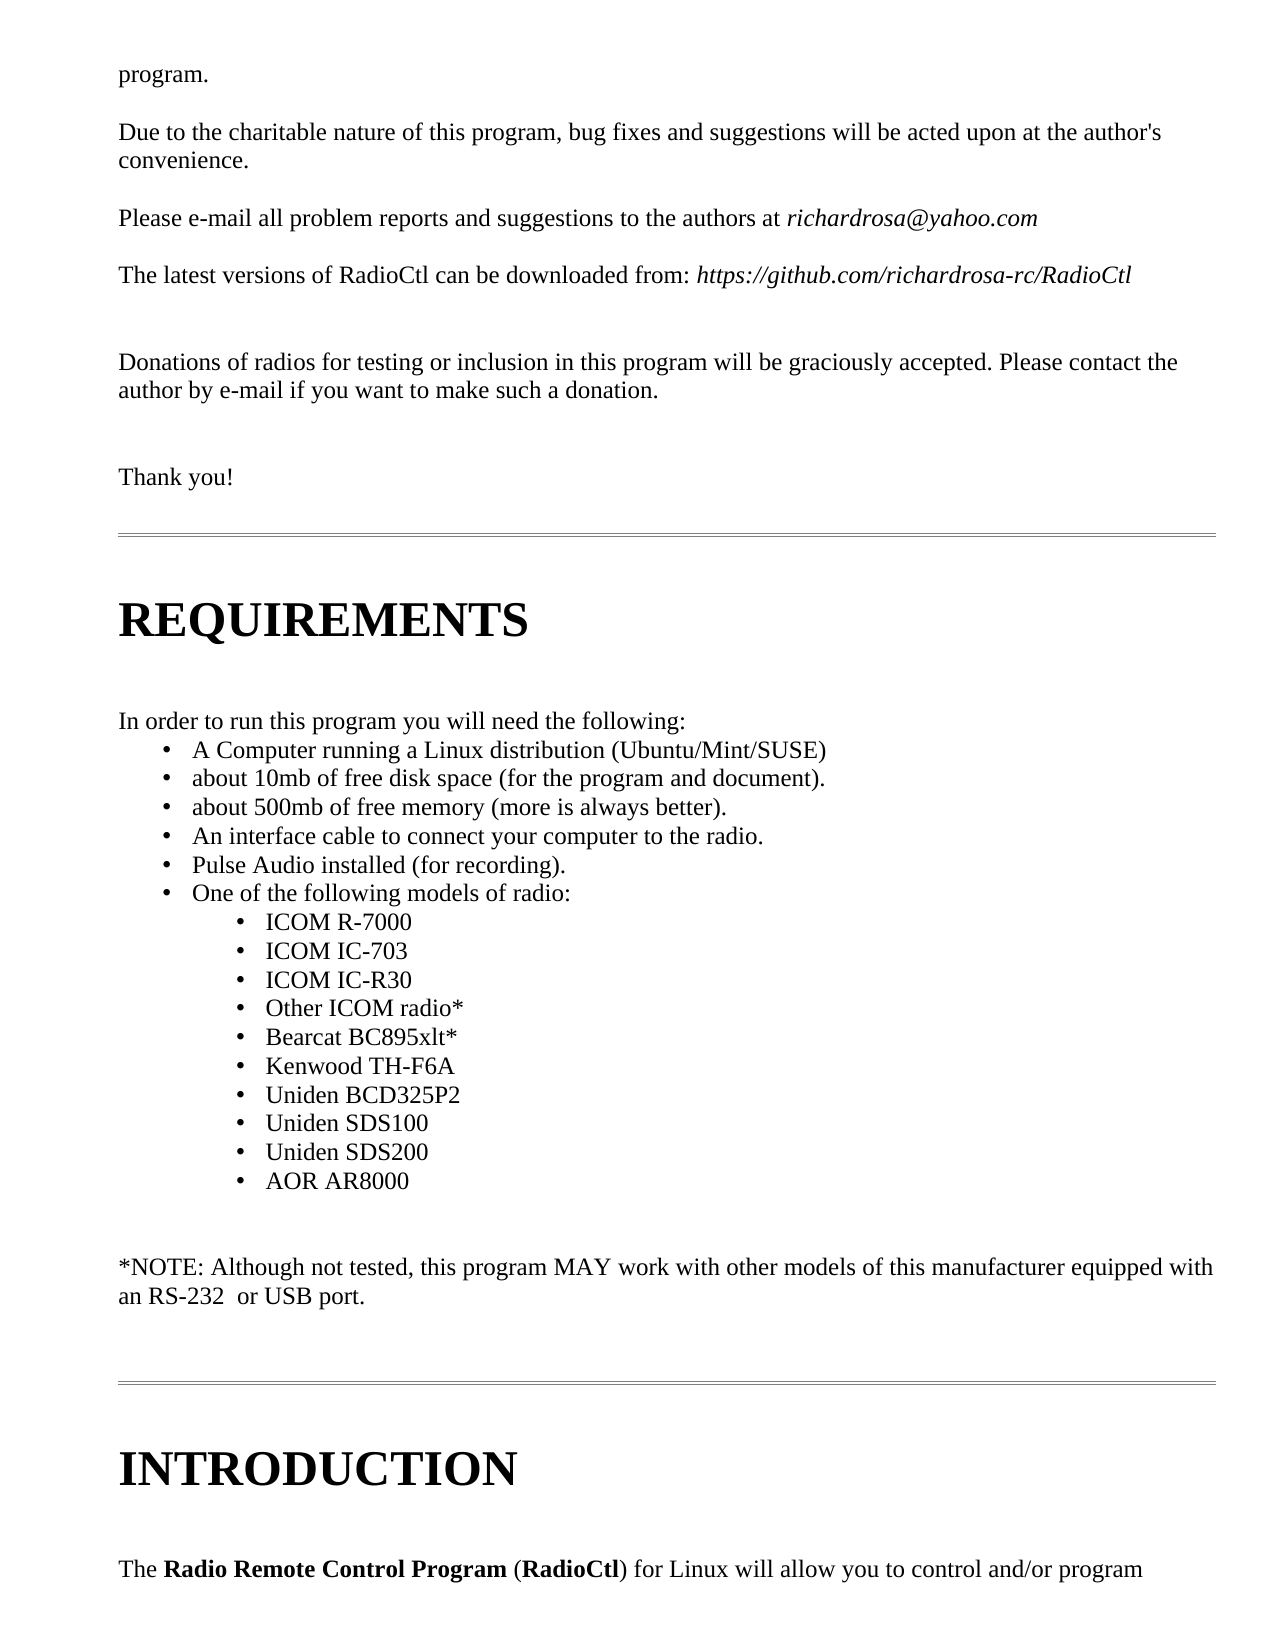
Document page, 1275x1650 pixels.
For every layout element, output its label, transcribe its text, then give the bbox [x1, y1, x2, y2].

list ICOM R-7000 [236, 907, 1216, 936]
text The Radio Remote Control Program (RadioCtl) for Linux will allow you to control and/or program [118, 1554, 1216, 1583]
list One of the following models of radio: [162, 878, 1216, 907]
list ICOM IC-R30 [236, 965, 1216, 993]
text The latest versions of RadioCtl can be downloaded from: https://github.com/richardrosa-rc/RadioCtl [118, 260, 1216, 289]
subtitle INTRODUCTION [118, 1438, 1216, 1496]
list Bearcat BC895xlt* [236, 1022, 1216, 1051]
list about 10mb of free disk space (for the program and document). [162, 763, 1216, 792]
list Uniden BCD325P2 [236, 1080, 1216, 1108]
list Other ICOM radio* [236, 993, 1216, 1022]
list Pulse Audio installed (for recording). [162, 850, 1216, 878]
list Kenwood TH-F6A [236, 1051, 1216, 1080]
text In order to run this program you will need the following: [118, 706, 1216, 735]
list Uniden SDS200 [236, 1137, 1216, 1166]
list A Computer running a Linux distribution (Ubuntu/Mint/SUSE) [162, 735, 1216, 763]
list about 500mb of free memory (more is always better). [162, 792, 1216, 821]
text *NOTE: Although not tested, this program MAY work with other models of this manufacturer equipped with an RS-232 or USB port. [118, 1252, 1216, 1310]
text Please e-mail all problem reports and suggestions to the authors at richardrosa@yahoo.com [118, 203, 1216, 232]
subtitle REQUIREMENTS [118, 590, 1216, 648]
list An interface cable to connect your computer to the radio. [162, 821, 1216, 850]
text Donations of radios for testing or inclusion in this program will be graciously accepted. Please contact the author by e-mail if you want to make such a donation. [118, 347, 1216, 404]
text Thank you! [118, 462, 1216, 490]
text program. [118, 59, 1216, 88]
text Due to the charitable nature of this program, bug fixes and suggestions will be acted upon at the author's convenience. [118, 117, 1216, 174]
list AOR AR8000 [236, 1166, 1216, 1195]
list Uniden SDS100 [236, 1108, 1216, 1137]
list ICOM IC-703 [236, 936, 1216, 965]
